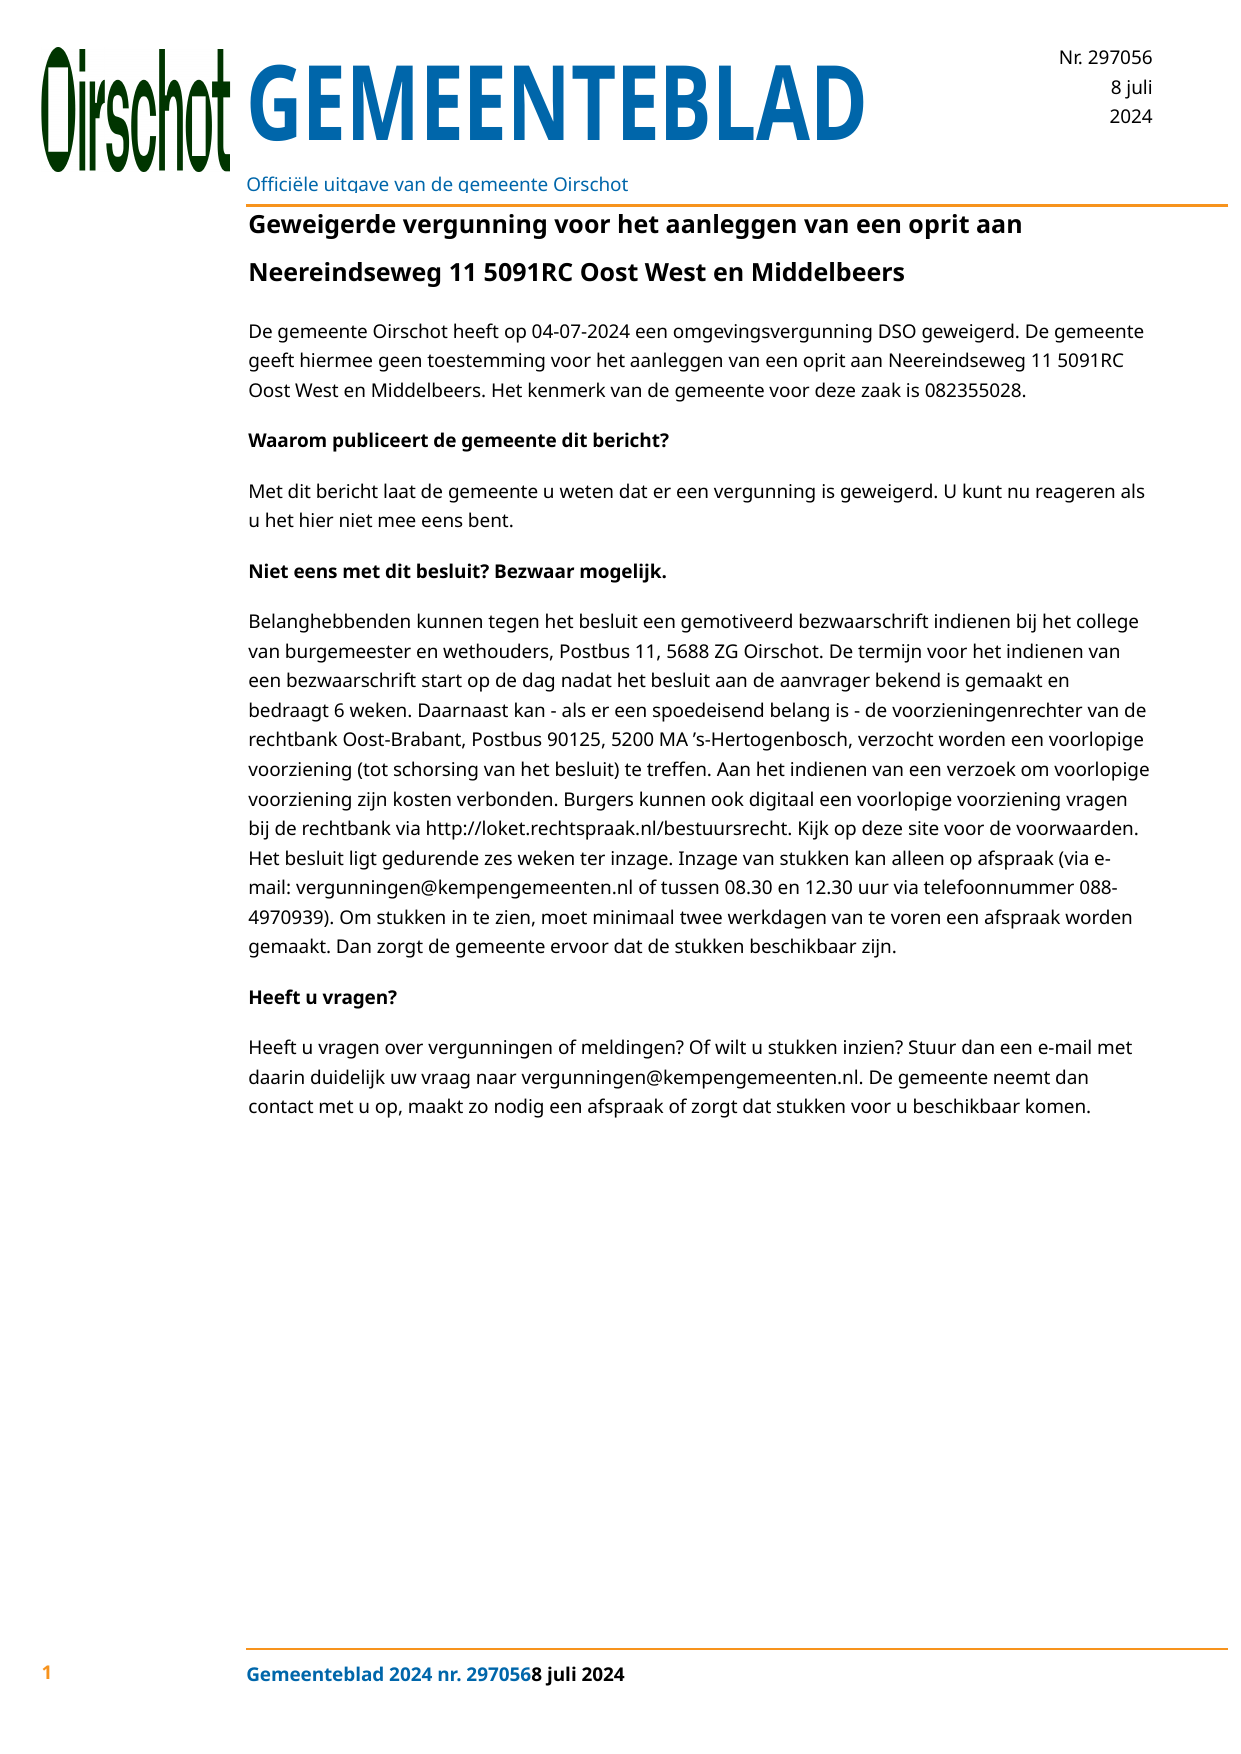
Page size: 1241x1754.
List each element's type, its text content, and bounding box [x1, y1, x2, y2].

text Heeft u vragen over vergunningen of meldingen? Of wilt u stukken inzien? Stuur dan een e-mail met daarin duidelijk uw vraag naar vergunningen@kempengemeenten.nl. De gemeente neemt dan contact met u op, maakt zo nodig een afspraak of zorgt dat stukken voor u beschikbaar komen. [248, 1034, 1152, 1119]
text Met dit bericht laat de gemeente u weten dat er een vergunning is geweigerd. U kunt nu reageren als u het hier niet mee eens bent. [248, 478, 1152, 533]
text Belanghebbenden kunnen tegen het besluit een gemotiveerd bezwaarschrift indienen bij het college van burgemeester en wethouders, Postbus 11, 5688 ZG Oirschot. De termijn voor het indienen van een bezwaarschrift start op de dag nadat het besluit aan de aanvrager bekend is gemaakt en bedraagt 6 weken. Daarnaast kan - als er een spoedeisend belang is - de voorzieningenrechter van de rechtbank Oost-Brabant, Postbus 90125, 5200 MA ’s-Hertogenbosch, verzocht worden een voorlopige voorziening (tot schorsing van het besluit) te treffen. Aan het indienen van een verzoek om voorlopige voorziening zijn kosten verbonden. Burgers kunnen ook digitaal een voorlopige voorziening vragen bij de rechtbank via http://loket.rechtspraak.nl/bestuursrecht. Kijk op deze site voor de voorwaarden. Het besluit ligt gedurende zes weken ter inzage. Inzage van stukken kan alleen op afspraak (via e-mail: vergunningen@kempengemeenten.nl of tussen 08.30 en 12.30 uur via telefoonnummer 088-4970939). Om stukken in te zien, moet minimaal twee werkdagen van te voren een afspraak worden gemaakt. Dan zorgt de gemeente ervoor dat de stukken beschikbaar zijn. [248, 608, 1152, 959]
text Niet eens met dit besluit? Bezwaar mogelijk. [248, 558, 1152, 584]
text De gemeente Oirschot heeft op 04-07-2024 een omgevingsvergunning DSO geweigerd. De gemeente geeft hiermee geen toestemming voor het aanleggen van een oprit aan Neereindseweg 11 5091RC Oost West en Middelbeers. Het kenmerk van de gemeente voor deze zaak is 082355028. [248, 318, 1152, 403]
text Heeft u vragen? [248, 984, 1152, 1010]
text Waarom publiceert de gemeente dit bericht? [248, 427, 1152, 453]
text Geweigerde vergunning voor het aanleggen van een oprit aan Neereindseweg 11 5091RC Oost West en Middelbeers [248, 207, 1152, 288]
picture [41, 47, 231, 172]
